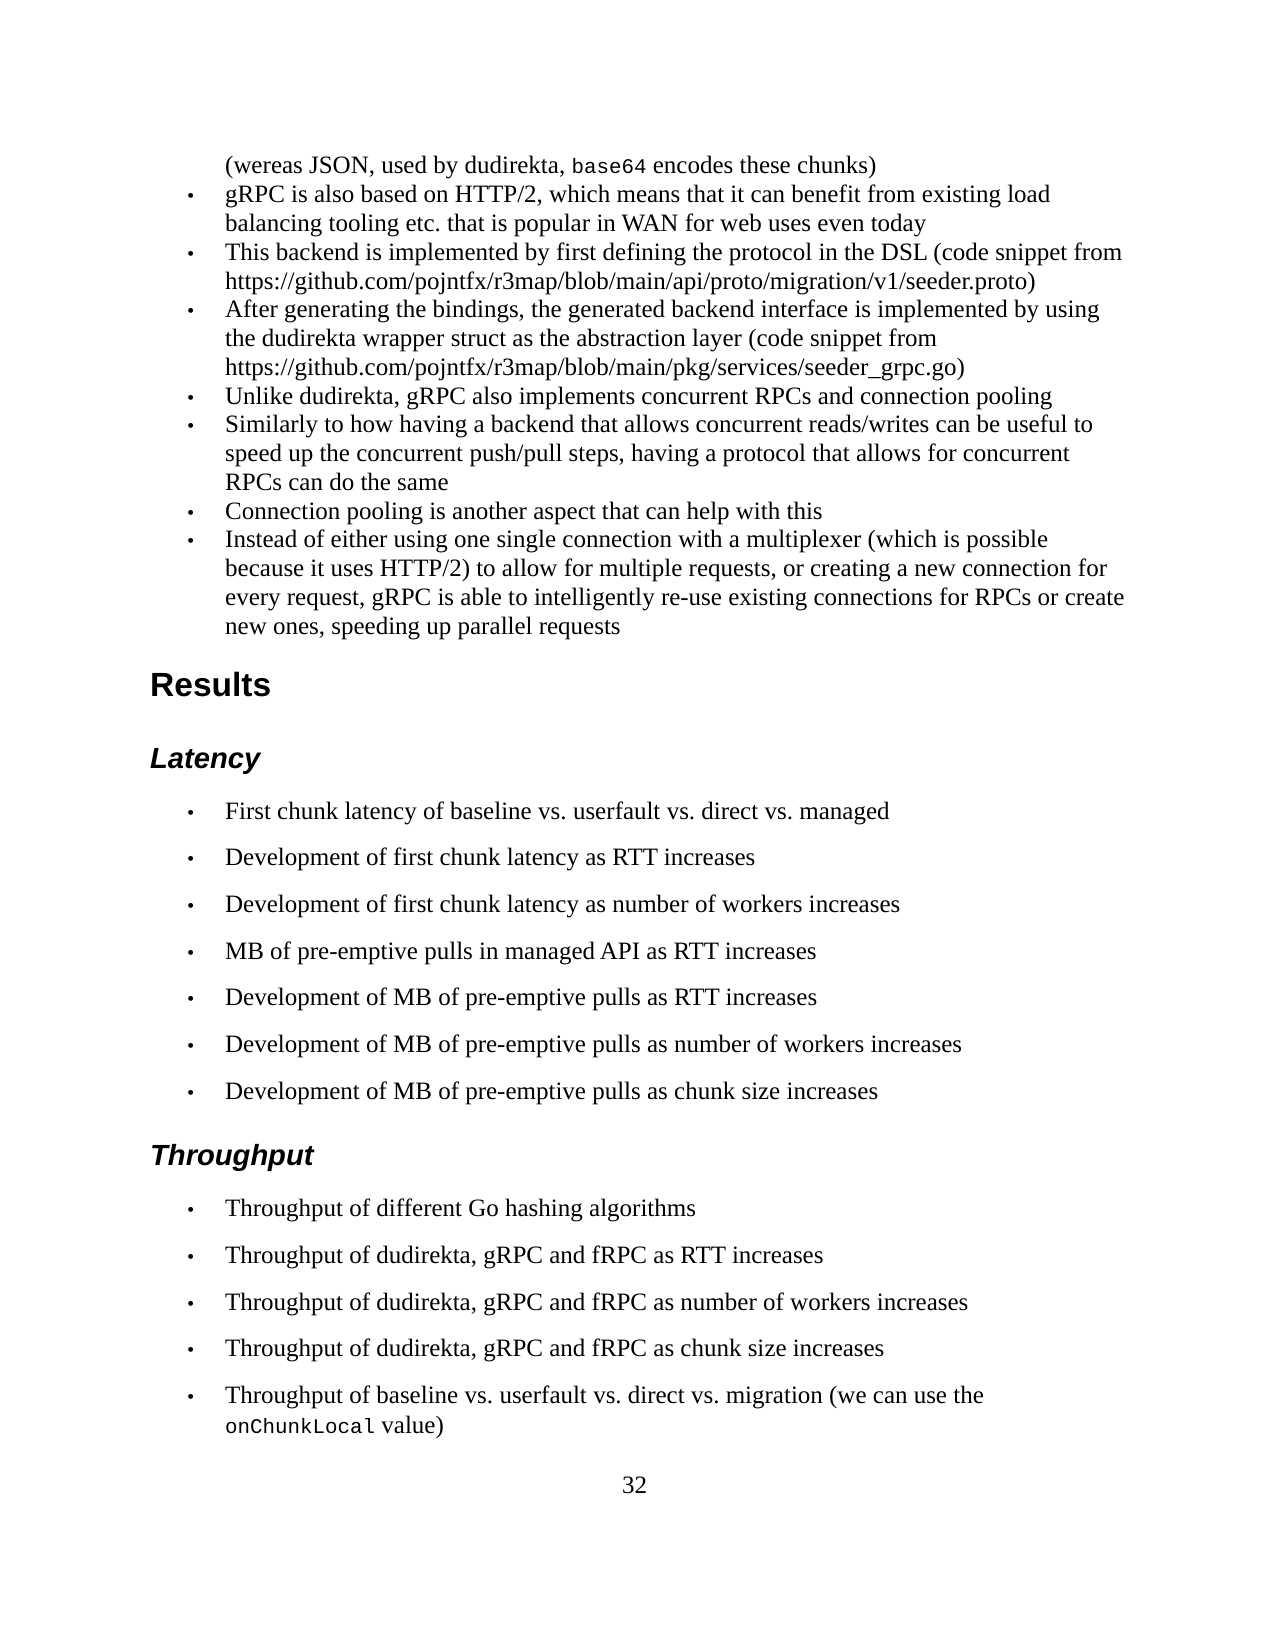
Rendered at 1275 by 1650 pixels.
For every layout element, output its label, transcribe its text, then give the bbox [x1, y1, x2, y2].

list Similarly to how having a backend that allows concurrent reads/writes can be useful to speed up the concurrent push/pull steps, having a protocol that allows for concurrent RPCs can do the same [187, 409, 1125, 496]
list Development of first chunk latency as RTT increases [187, 842, 1125, 871]
list Development of first chunk latency as number of workers increases [187, 889, 1125, 918]
list Throughput of dudirekta, gRPC and fRPC as chunk size increases [187, 1333, 1125, 1362]
list Throughput of baseline vs. userfault vs. direct vs. migration (we can use the onChunkLocal value) [187, 1380, 1125, 1439]
list First chunk latency of baseline vs. userfault vs. direct vs. managed [187, 796, 1125, 824]
list This backend is implemented by first defining the protocol in the DSL (code snippet from https://github.com/pojntfx/r3map/blob/main/api/proto/migration/v1/seeder.proto) [187, 237, 1125, 294]
list Throughput of different Go hashing algorithms [187, 1193, 1125, 1222]
list Development of MB of pre-emptive pulls as RTT increases [187, 982, 1125, 1011]
list Development of MB of pre-emptive pulls as number of workers increases [187, 1029, 1125, 1058]
list Development of MB of pre-emptive pulls as chunk size increases [187, 1076, 1125, 1104]
list Unlike dudirekta, gRPC also implements concurrent RPCs and connection pooling [187, 381, 1125, 409]
list Throughput of dudirekta, gRPC and fRPC as RTT increases [187, 1240, 1125, 1269]
list After generating the bindings, the generated backend interface is implemented by using the dudirekta wrapper struct as the abstraction layer (code snippet from https://github.com/pojntfx/r3map/blob/main/pkg/services/seeder_grpc.go) [187, 294, 1125, 381]
subtitle Latency [150, 741, 1125, 774]
list MB of pre-emptive pulls in managed API as RTT increases [187, 936, 1125, 964]
list (wereas JSON, used by dudirekta, base64 encodes these chunks) [187, 150, 1125, 179]
list gRPC is also based on HTTP/2, which means that it can benefit from existing load balancing tooling etc. that is popular in WAN for web uses even today [187, 179, 1125, 237]
list Throughput of dudirekta, gRPC and fRPC as number of workers increases [187, 1287, 1125, 1316]
list Instead of either using one single connection with a multiplexer (which is possible because it uses HTTP/2) to allow for multiple requests, or creating a new connection for every request, gRPC is able to intelligently re-use existing connections for RPCs or create new ones, speeding up parallel requests [187, 524, 1125, 639]
subtitle Throughput [150, 1138, 1125, 1172]
list Connection pooling is another aspect that can help with this [187, 496, 1125, 524]
subtitle Results [150, 664, 1125, 703]
